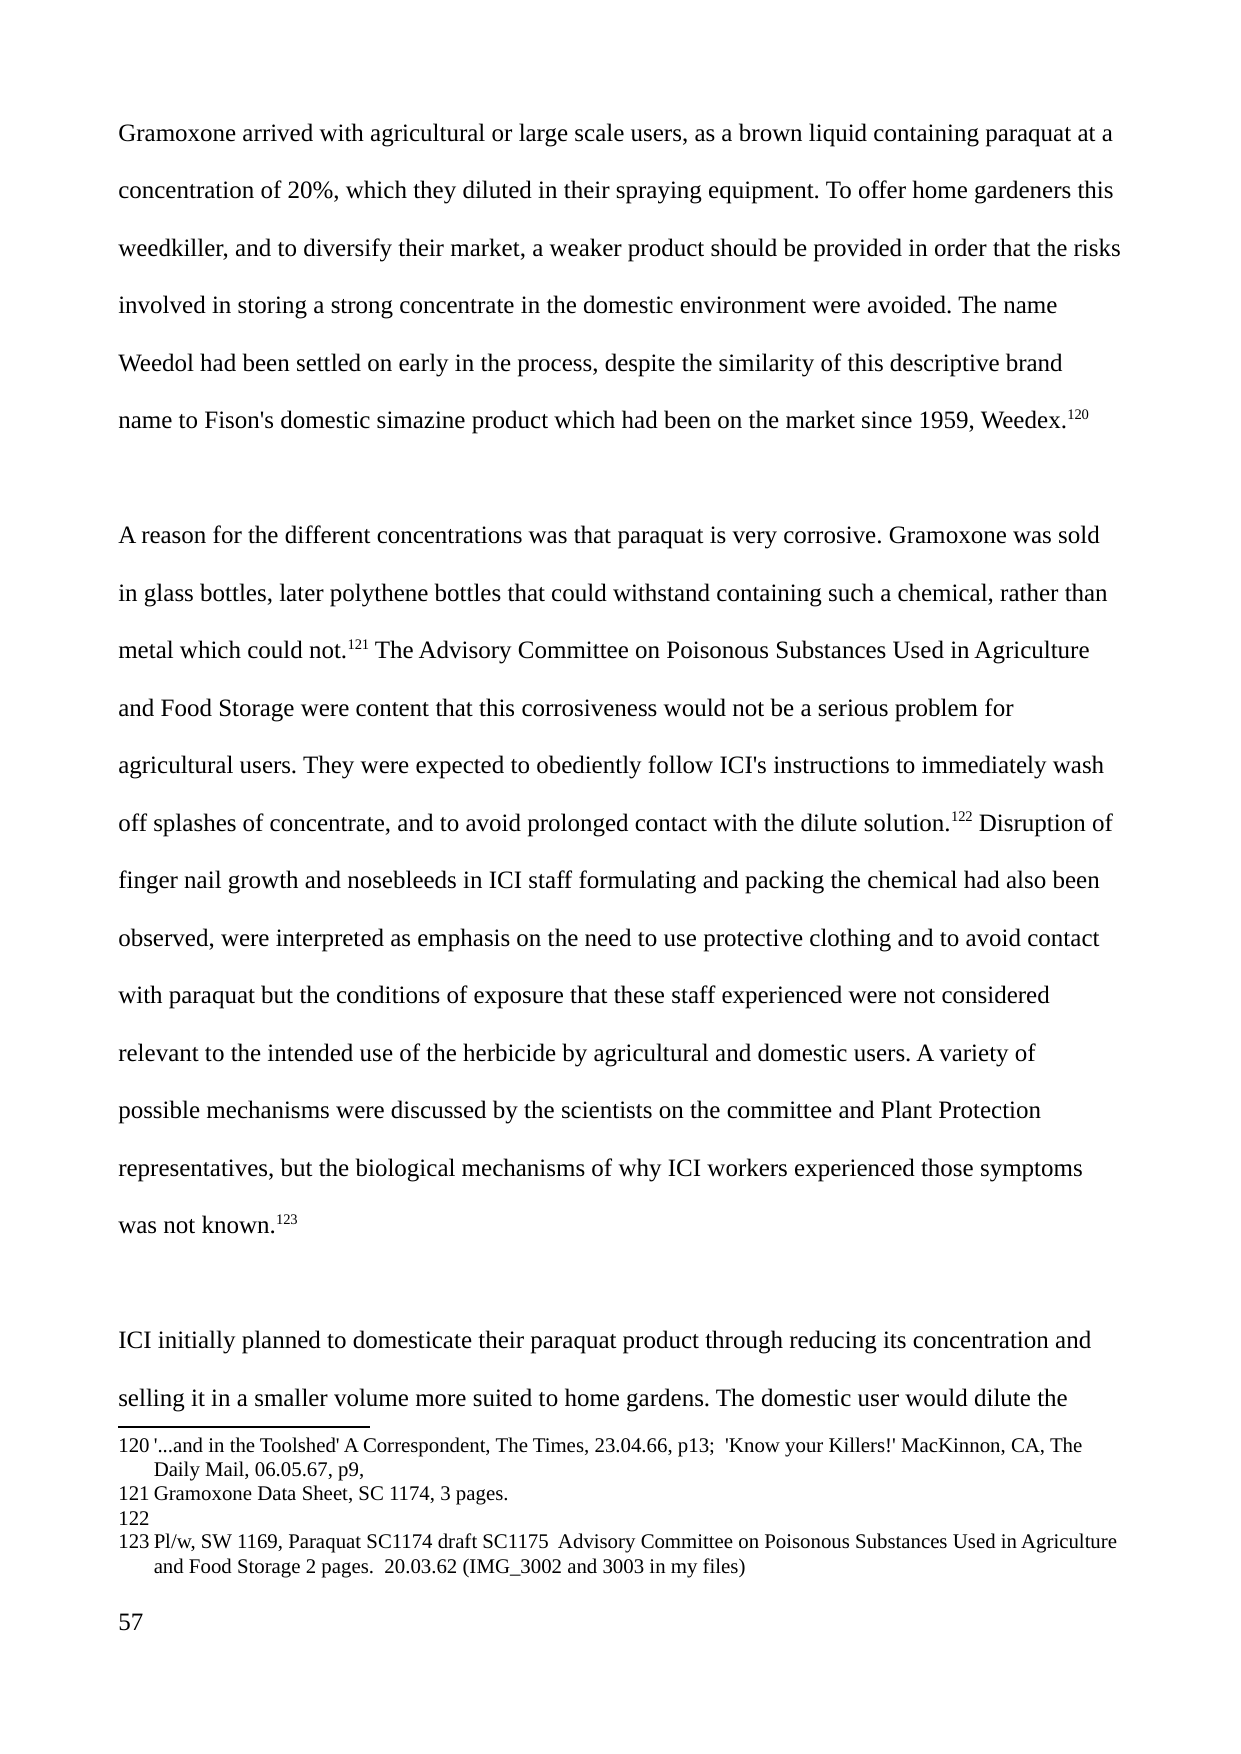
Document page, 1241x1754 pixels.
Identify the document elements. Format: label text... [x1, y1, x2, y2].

text ICI initially planned to domesticate their paraquat product through reducing its concentration and selling it in a smaller volume more suited to home gardens. The domestic user would dilute the [118, 1326, 1122, 1412]
text Pl/w, SW 1169, Paraquat SC1174 draft SC1175 Advisory Committee on Poisonous Substances Used in Agriculture and Food Storage 2 pages. 20.03.62 (IMG_3002 and 3003 in my files) [118, 1529, 1122, 1578]
text '...and in the Toolshed' A Correspondent, The Times, 23.04.66, p13; 'Know your Killers!' MacKinnon, CA, The Daily Mail, 06.05.67, p9, [118, 1433, 1122, 1481]
text A reason for the different concentrations was that paraquat is very corrosive. Gramoxone was sold in glass bottles, later polythene bottles that could withstand containing such a chemical, rather than metal which could not. The Advisory Committee on Poisonous Substances Used in Agriculture and Food Storage were content that this corrosiveness would not be a serious problem for agricultural users. They were expected to obediently follow ICI's instructions to immediately wash off splashes of concentrate, and to avoid prolonged contact with the dilute solution. Disruption of finger nail growth and nosebleeds in ICI staff formulating and packing the chemical had also been observed, were interpreted as emphasis on the need to use protective clothing and to avoid contact with paraquat but the conditions of exposure that these staff experienced were not considered relevant to the intended use of the herbicide by agricultural and domestic users. A variety of possible mechanisms were discussed by the scientists on the committee and Plant Protection representatives, but the biological mechanisms of why ICI workers experienced those symptoms was not known. [118, 521, 1122, 1239]
text Gramoxone arrived with agricultural or large scale users, as a brown liquid containing paraquat at a concentration of 20%, which they diluted in their spraying equipment. To offer home gardeners this weedkiller, and to diversify their market, a weaker product should be provided in order that the risks involved in storing a strong concentrate in the domestic environment were avoided. The name Weedol had been settled on early in the process, despite the similarity of this descriptive brand name to Fison's domestic simazine product which had been on the market since 1959, Weedex. [118, 118, 1122, 434]
text Gramoxone Data Sheet, SC 1174, 3 pages. [118, 1481, 1122, 1505]
